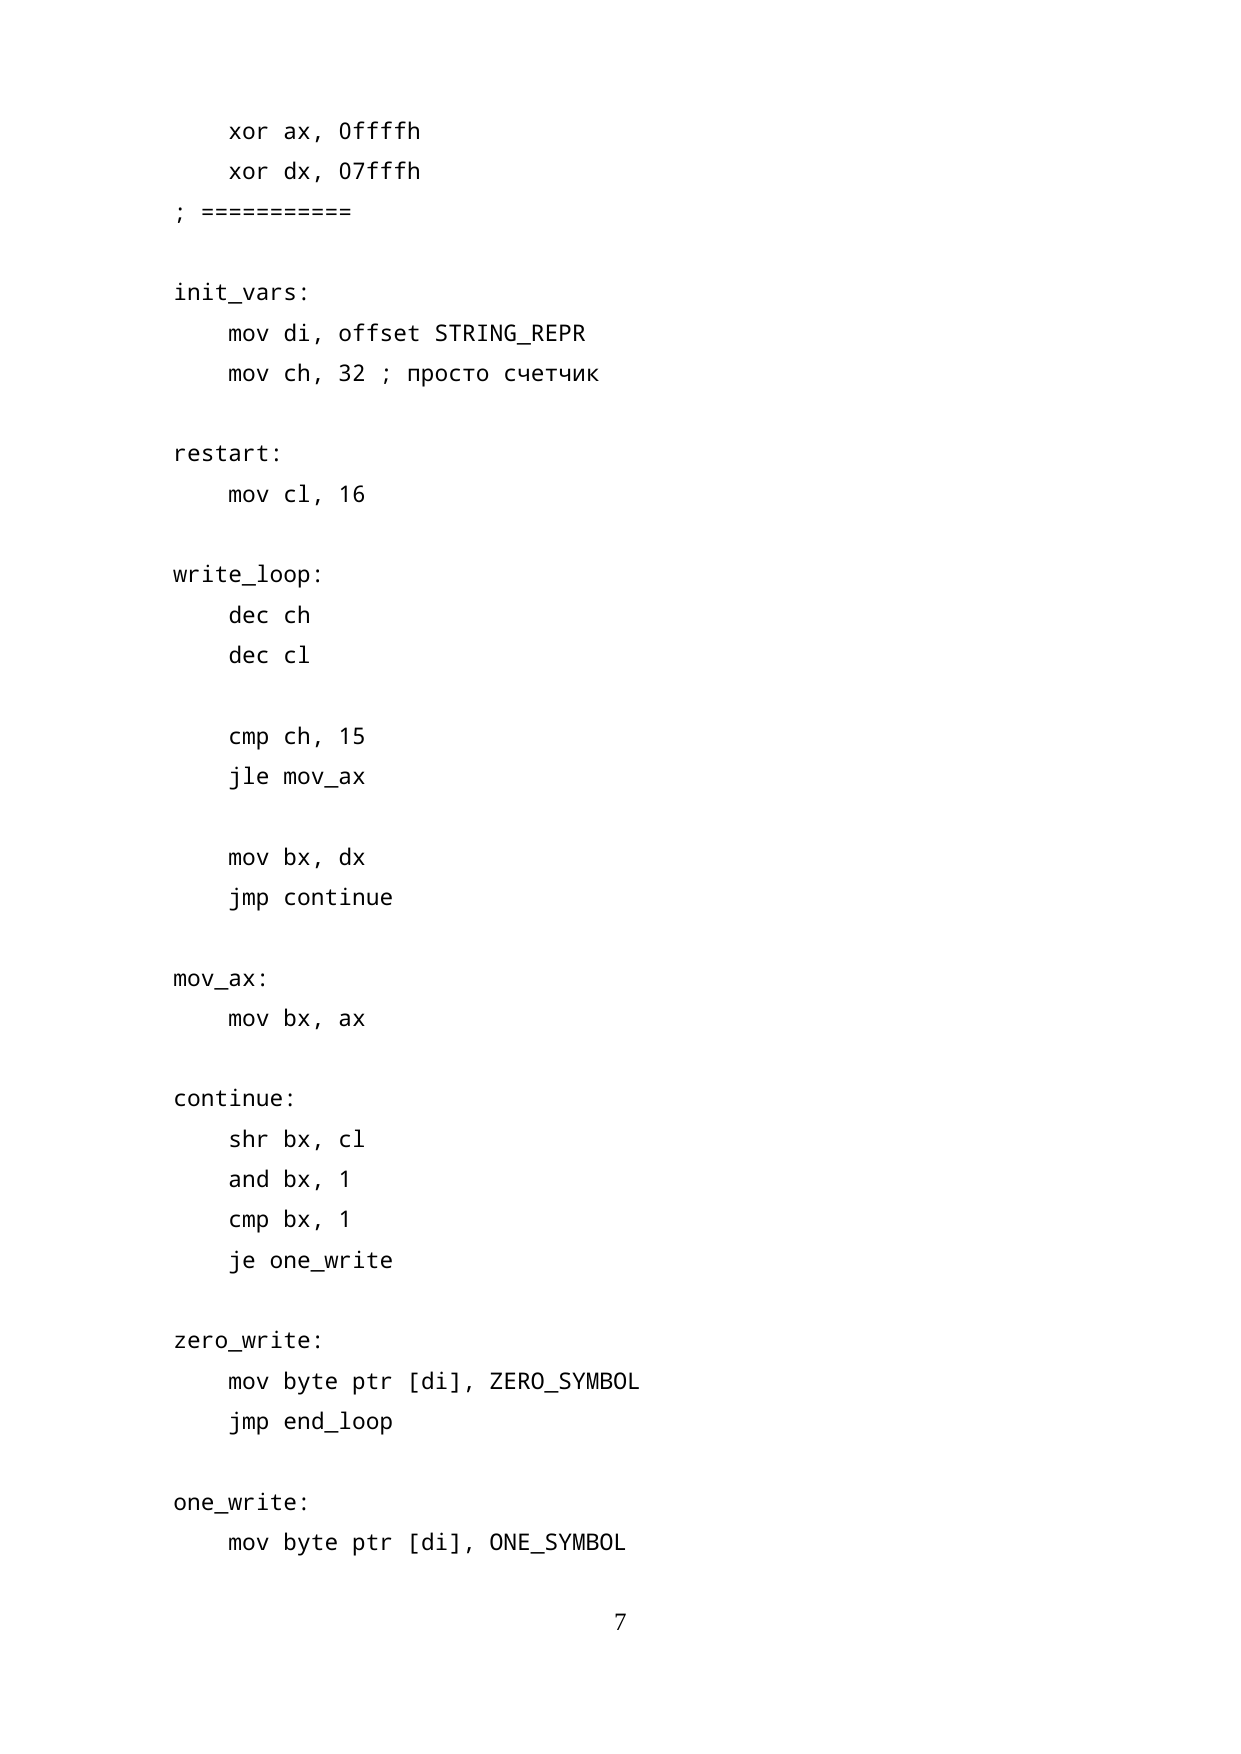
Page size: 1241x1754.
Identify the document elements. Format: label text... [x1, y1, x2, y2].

text write_loop: [118, 562, 1122, 588]
text cmp bx, 1 [118, 1207, 1122, 1233]
text mov byte ptr [di], ZERO_SYMBOL [118, 1368, 1122, 1395]
text restart: [118, 441, 1122, 467]
text mov di, offset STRING_REPR [118, 320, 1122, 347]
text one_write: [118, 1489, 1122, 1516]
text init_vars: [118, 279, 1122, 306]
text mov bx, dx [118, 844, 1122, 871]
text ; =========== [118, 199, 1122, 226]
text mov ch, 32 ; просто счетчик [118, 360, 1122, 387]
text mov bx, ax [118, 1005, 1122, 1032]
text mov_ax: [118, 965, 1122, 992]
text mov byte ptr [di], ONE_SYMBOL [118, 1529, 1122, 1556]
text dec ch [118, 602, 1122, 629]
text mov cl, 16 [118, 481, 1122, 508]
text xor dx, 07fffh [118, 158, 1122, 185]
text zero_write: [118, 1327, 1122, 1354]
text jmp continue [118, 884, 1122, 911]
text dec cl [118, 642, 1122, 669]
text shr bx, cl [118, 1126, 1122, 1153]
text and bx, 1 [118, 1166, 1122, 1193]
text continue: [118, 1086, 1122, 1112]
text cmp ch, 15 [118, 723, 1122, 750]
text jmp end_loop [118, 1408, 1122, 1435]
text je one_write [118, 1247, 1122, 1274]
text xor ax, 0ffffh [118, 118, 1122, 145]
text jle mov_ax [118, 763, 1122, 790]
